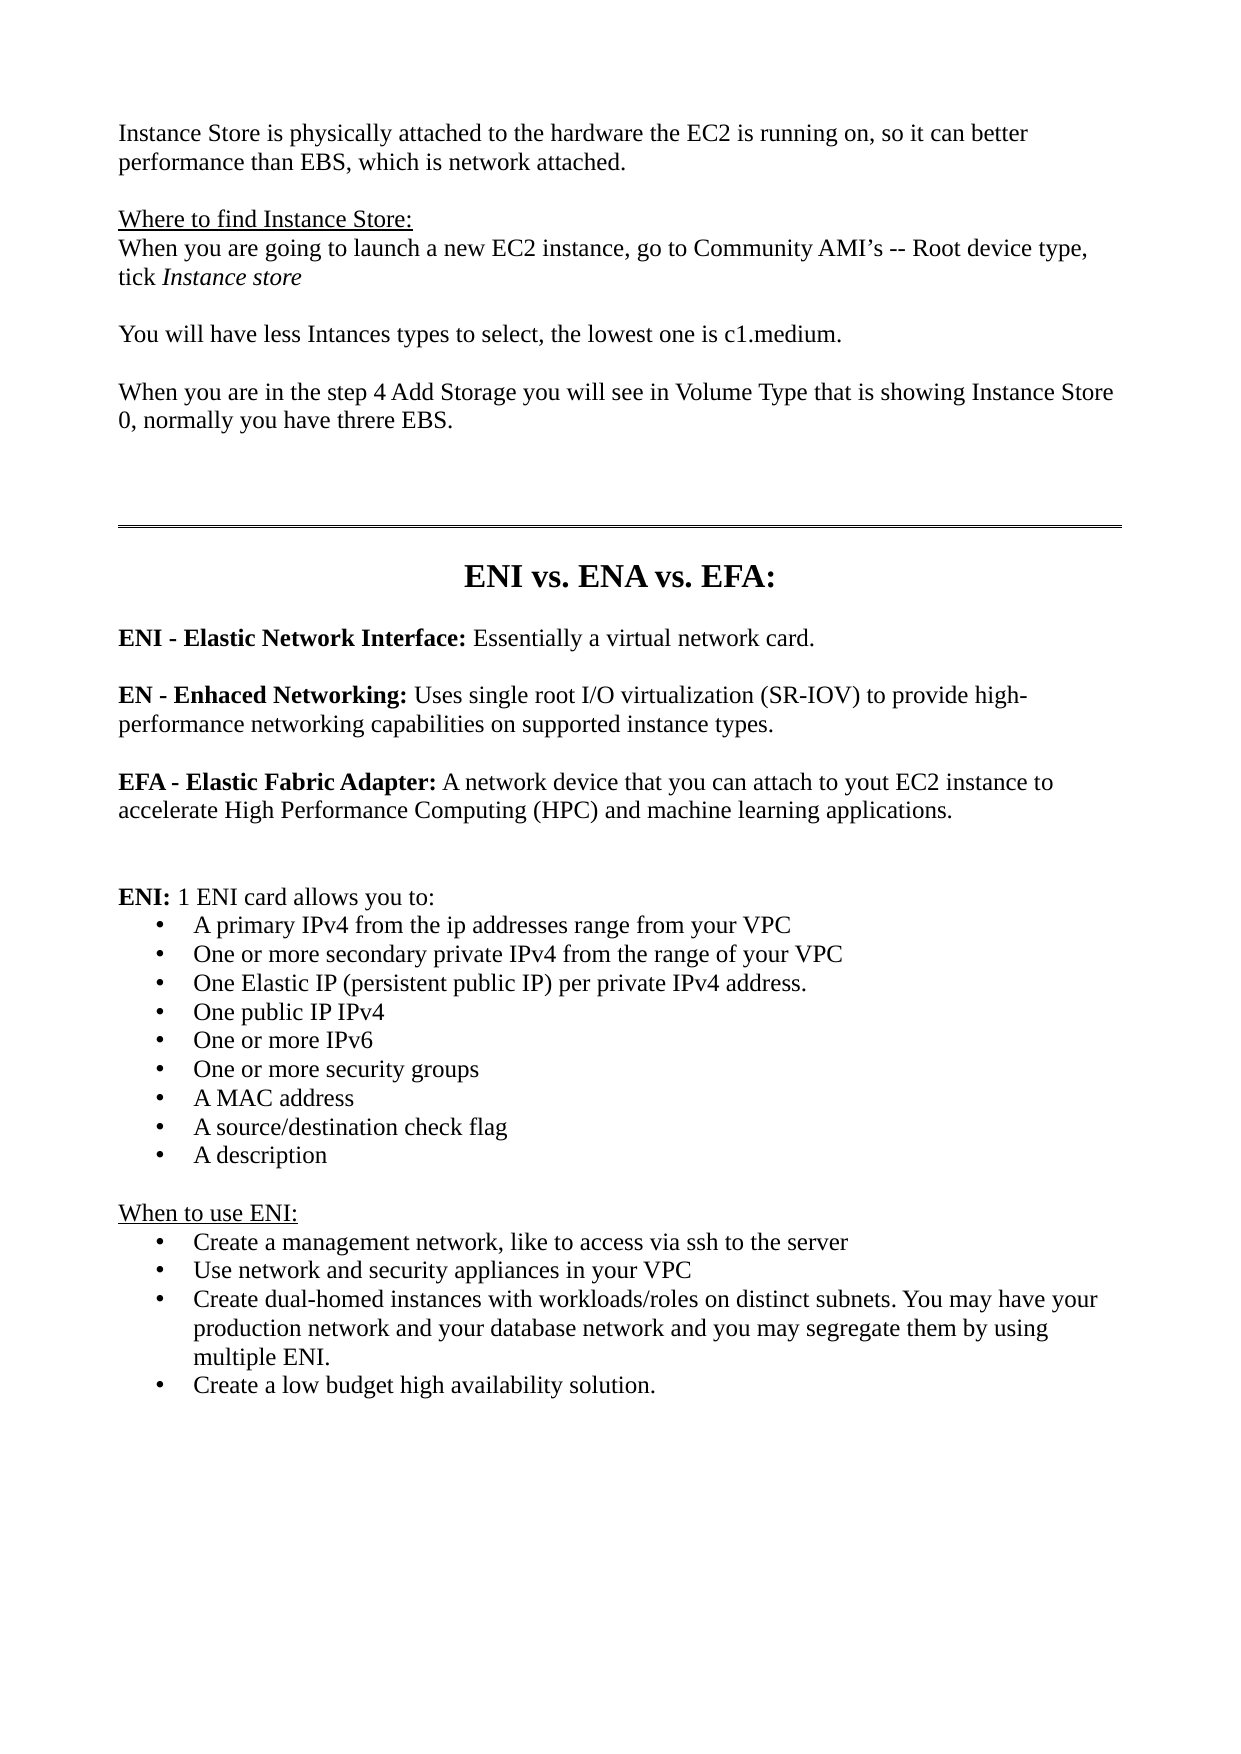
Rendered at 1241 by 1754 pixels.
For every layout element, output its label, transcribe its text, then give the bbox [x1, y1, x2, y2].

text When you are in the step 4 Add Storage you will see in Volume Type that is showing Instance Store 0, normally you have threre EBS. [118, 377, 1122, 434]
list A primary IPv4 from the ip addresses range from your VPC [156, 911, 1122, 939]
list One or more IPv6 [156, 1026, 1122, 1054]
list A description [156, 1141, 1122, 1169]
text You will have less Intances types to select, the lowest one is c1.medium. [118, 319, 1122, 348]
list Create a low budget high availability solution. [156, 1371, 1122, 1399]
list Use network and security appliances in your VPC [156, 1256, 1122, 1284]
text When you are going to launch a new EC2 instance, go to Community AMI’s -- Root device type, tick Instance store [118, 233, 1122, 291]
list Create dual-homed instances with workloads/roles on distinct subnets. You may have your production network and your database network and you may segregate them by using multiple ENI. [156, 1284, 1122, 1371]
text ENI - Elastic Network Interface: Essentially a virtual network card. [118, 623, 1122, 652]
text Instance Store is physically attached to the hardware the EC2 is running on, so it can better performance than EBS, which is network attached. [118, 118, 1122, 176]
text Where to find Instance Store: [118, 204, 1122, 233]
list A source/destination check flag [156, 1112, 1122, 1141]
text ENI: 1 ENI card allows you to: [118, 882, 1122, 911]
text EFA - Elastic Fabric Adapter: A network device that you can attach to yout EC2 instance to accelerate High Performance Computing (HPC) and machine learning applications. [118, 767, 1122, 824]
text When to use ENI: [118, 1198, 1122, 1227]
text EN - Enhaced Networking: Uses single root I/O virtualization (SR-IOV) to provide high-performance networking capabilities on supported instance types. [118, 681, 1122, 738]
list One Elastic IP (persistent public IP) per private IPv4 address. [156, 968, 1122, 997]
list One or more security groups [156, 1054, 1122, 1083]
list A MAC address [156, 1083, 1122, 1112]
list One public IP IPv4 [156, 997, 1122, 1026]
list Create a management network, like to access via ssh to the server [156, 1227, 1122, 1256]
text ENI vs. ENA vs. EFA: [118, 556, 1122, 594]
list One or more secondary private IPv4 from the range of your VPC [156, 939, 1122, 968]
